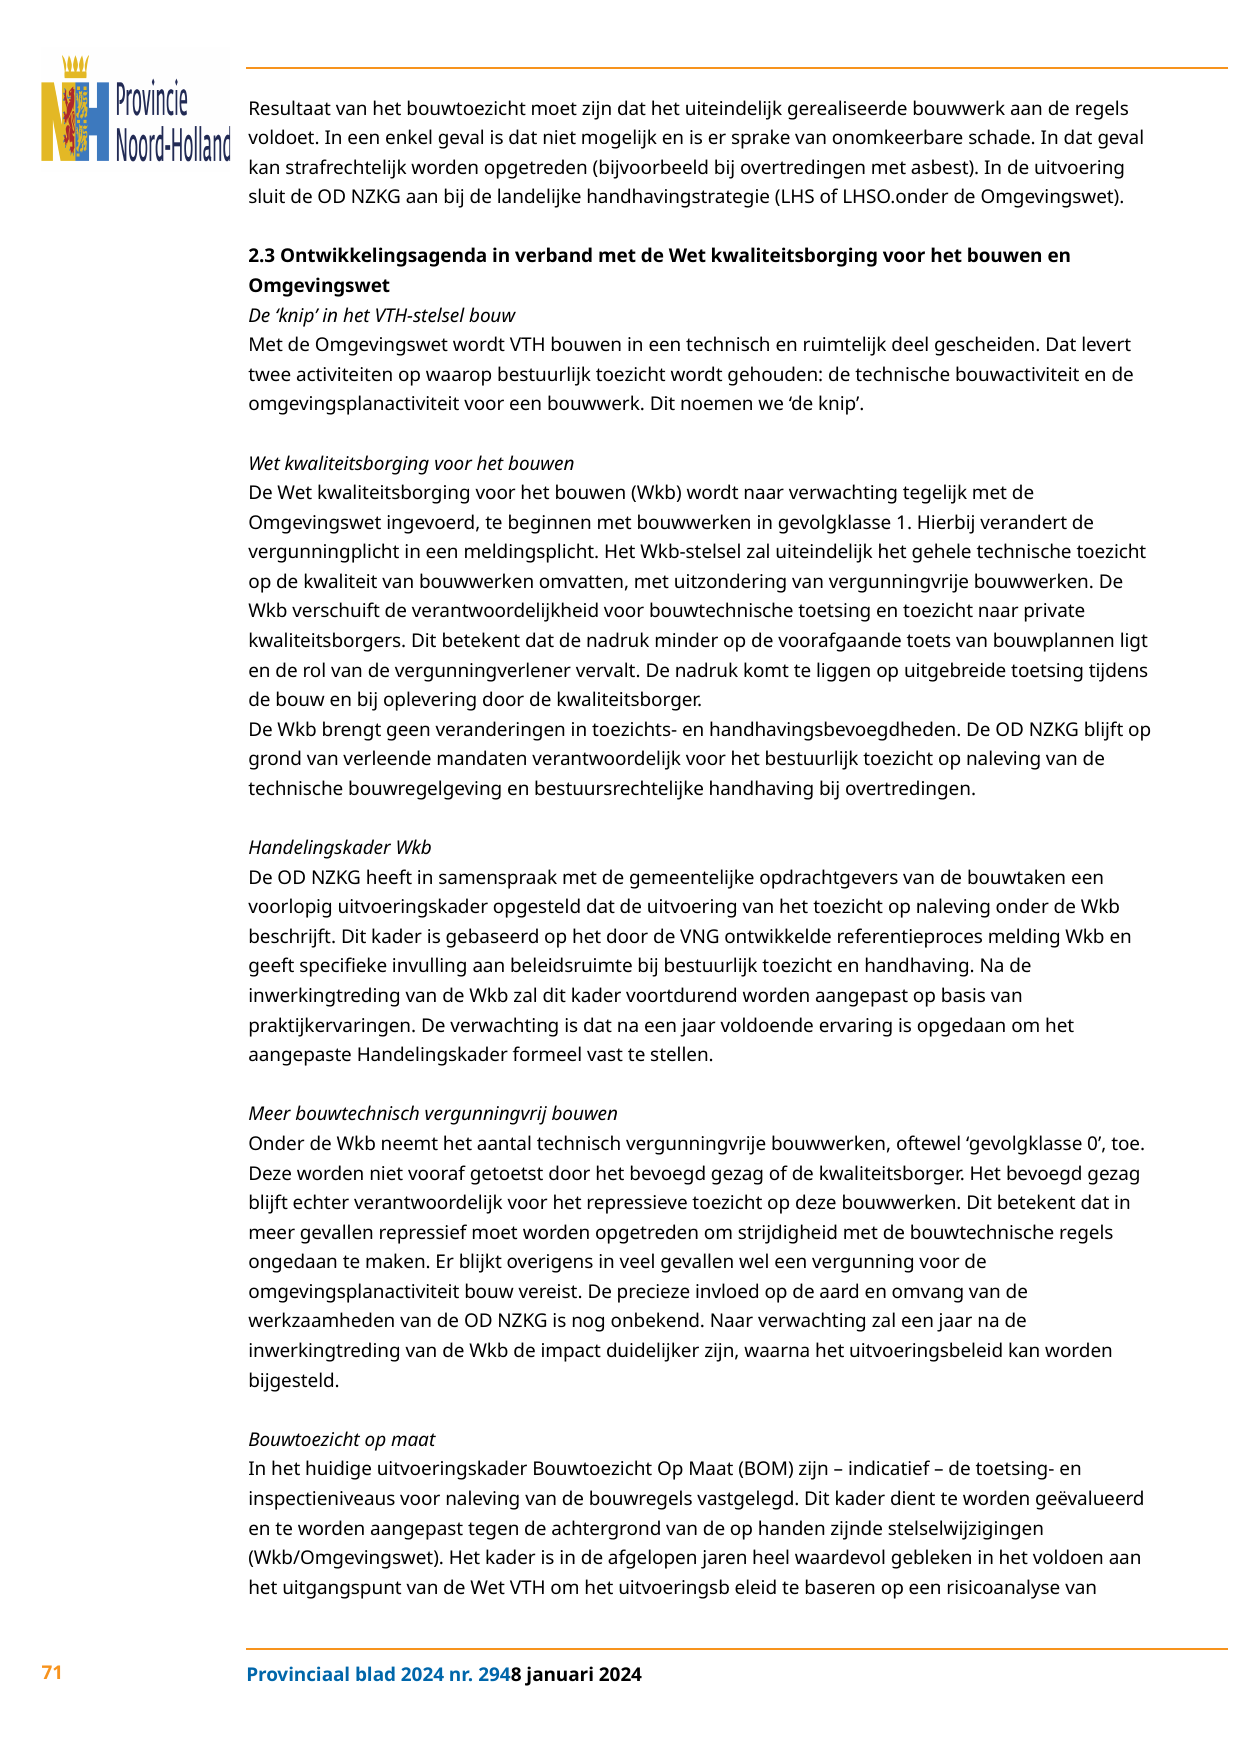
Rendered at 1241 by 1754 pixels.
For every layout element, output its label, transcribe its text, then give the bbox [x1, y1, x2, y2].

text De Wkb brengt geen veranderingen in toezichts- en handhavingsbevoegdheden. De OD NZKG blijft op grond van verleende mandaten verantwoordelijk voor het bestuurlijk toezicht op naleving van de technische bouwregelgeving en bestuursrechtelijke handhaving bij overtredingen. [248, 716, 1152, 801]
text Bouwtoezicht op maat [248, 1426, 1152, 1452]
text Onder de Wkb neemt het aantal technisch vergunningvrije bouwwerken, oftewel ‘gevolgklasse 0’, toe. Deze worden niet vooraf getoetst door het bevoegd gezag of de kwaliteitsborger. Het bevoegd gezag blijft echter verantwoordelijk voor het repressieve toezicht op deze bouwwerken. Dit betekent dat in meer gevallen repressief moet worden opgetreden om strijdigheid met de bouwtechnische regels ongedaan te maken. Er blijkt overigens in veel gevallen wel een vergunning voor de omgevingsplanactiviteit bouw vereist. De precieze invloed op de aard en omvang van de werkzaamheden van de OD NZKG is nog onbekend. Naar verwachting zal een jaar na de inwerkingtreding van de Wkb de impact duidelijker zijn, waarna het uitvoeringsbeleid kan worden bijgesteld. [248, 1130, 1152, 1393]
text Met de Omgevingswet wordt VTH bouwen in een technisch en ruimtelijk deel gescheiden. Dat levert twee activiteiten op waarop bestuurlijk toezicht wordt gehouden: de technische bouwactiviteit en de omgevingsplanactiviteit voor een bouwwerk. Dit noemen we ‘de knip’. [248, 331, 1152, 416]
text en de rol van de vergunningverlener vervalt. De nadruk komt te liggen op uitgebreide toetsing tijdens de bouw en bij oplevering door de kwaliteitsborger. [248, 657, 1152, 712]
text De OD NZKG heeft in samenspraak met de gemeentelijke opdrachtgevers van de bouwtaken een voorlopig uitvoeringskader opgesteld dat de uitvoering van het toezicht op naleving onder de Wkb beschrijft. Dit kader is gebaseerd op het door de VNG ontwikkelde referentieproces melding Wkb en geeft specifieke invulling aan beleidsruimte bij bestuurlijk toezicht en handhaving. Na de inwerkingtreding van de Wkb zal dit kader voortdurend worden aangepast op basis van praktijkervaringen. De verwachting is dat na een jaar voldoende ervaring is opgedaan om het aangepaste Handelingskader formeel vast te stellen. [248, 864, 1152, 1067]
text Handelingskader Wkb [248, 834, 1152, 860]
text Resultaat van het bouwtoezicht moet zijn dat het uiteindelijk gerealiseerde bouwwerk aan de regels voldoet. In een enkel geval is dat niet mogelijk en is er sprake van onomkeerbare schade. In dat geval kan strafrechtelijk worden opgetreden (bijvoorbeeld bij overtredingen met asbest). In de uitvoering sluit de OD NZKG aan bij de landelijke handhavingstrategie (LHS of LHSO.onder de Omgevingswet). [248, 95, 1152, 209]
text 2.3 Ontwikkelingsagenda in verband met de Wet kwaliteitsborging voor het bouwen en Omgevingswet [248, 243, 1152, 298]
picture [41, 47, 231, 172]
text Meer bouwtechnisch vergunningvrij bouwen [248, 1101, 1152, 1126]
text Wet kwaliteitsborging voor het bouwen [248, 450, 1152, 476]
text In het huidige uitvoeringskader Bouwtoezicht Op Maat (BOM) zijn – indicatief – de toetsing- en inspectieniveaus voor naleving van de bouwregels vastgelegd. Dit kader dient te worden geëvalueerd en te worden aangepast tegen de achtergrond van de op handen zijnde stelselwijzigingen (Wkb/Omgevingswet). Het kader is in de afgelopen jaren heel waardevol gebleken in het voldoen aan het uitgangspunt van de Wet VTH om het uitvoeringsb eleid te baseren op een risicoanalyse van [248, 1456, 1152, 1600]
text De Wet kwaliteitsborging voor het bouwen (Wkb) wordt naar verwachting tegelijk met de Omgevingswet ingevoerd, te beginnen met bouwwerken in gevolgklasse 1. Hierbij verandert de vergunningplicht in een meldingsplicht. Het Wkb-stelsel zal uiteindelijk het gehele technische toezicht op de kwaliteit van bouwwerken omvatten, met uitzondering van vergunningvrije bouwwerken. De Wkb verschuift de verantwoordelijkheid voor bouwtechnische toetsing en toezicht naar private kwaliteitsborgers. Dit betekent dat de nadruk minder op de voorafgaande toets van bouwplannen ligt [248, 479, 1152, 653]
text De ‘knip’ in het VTH-stelsel bouw [248, 302, 1152, 328]
